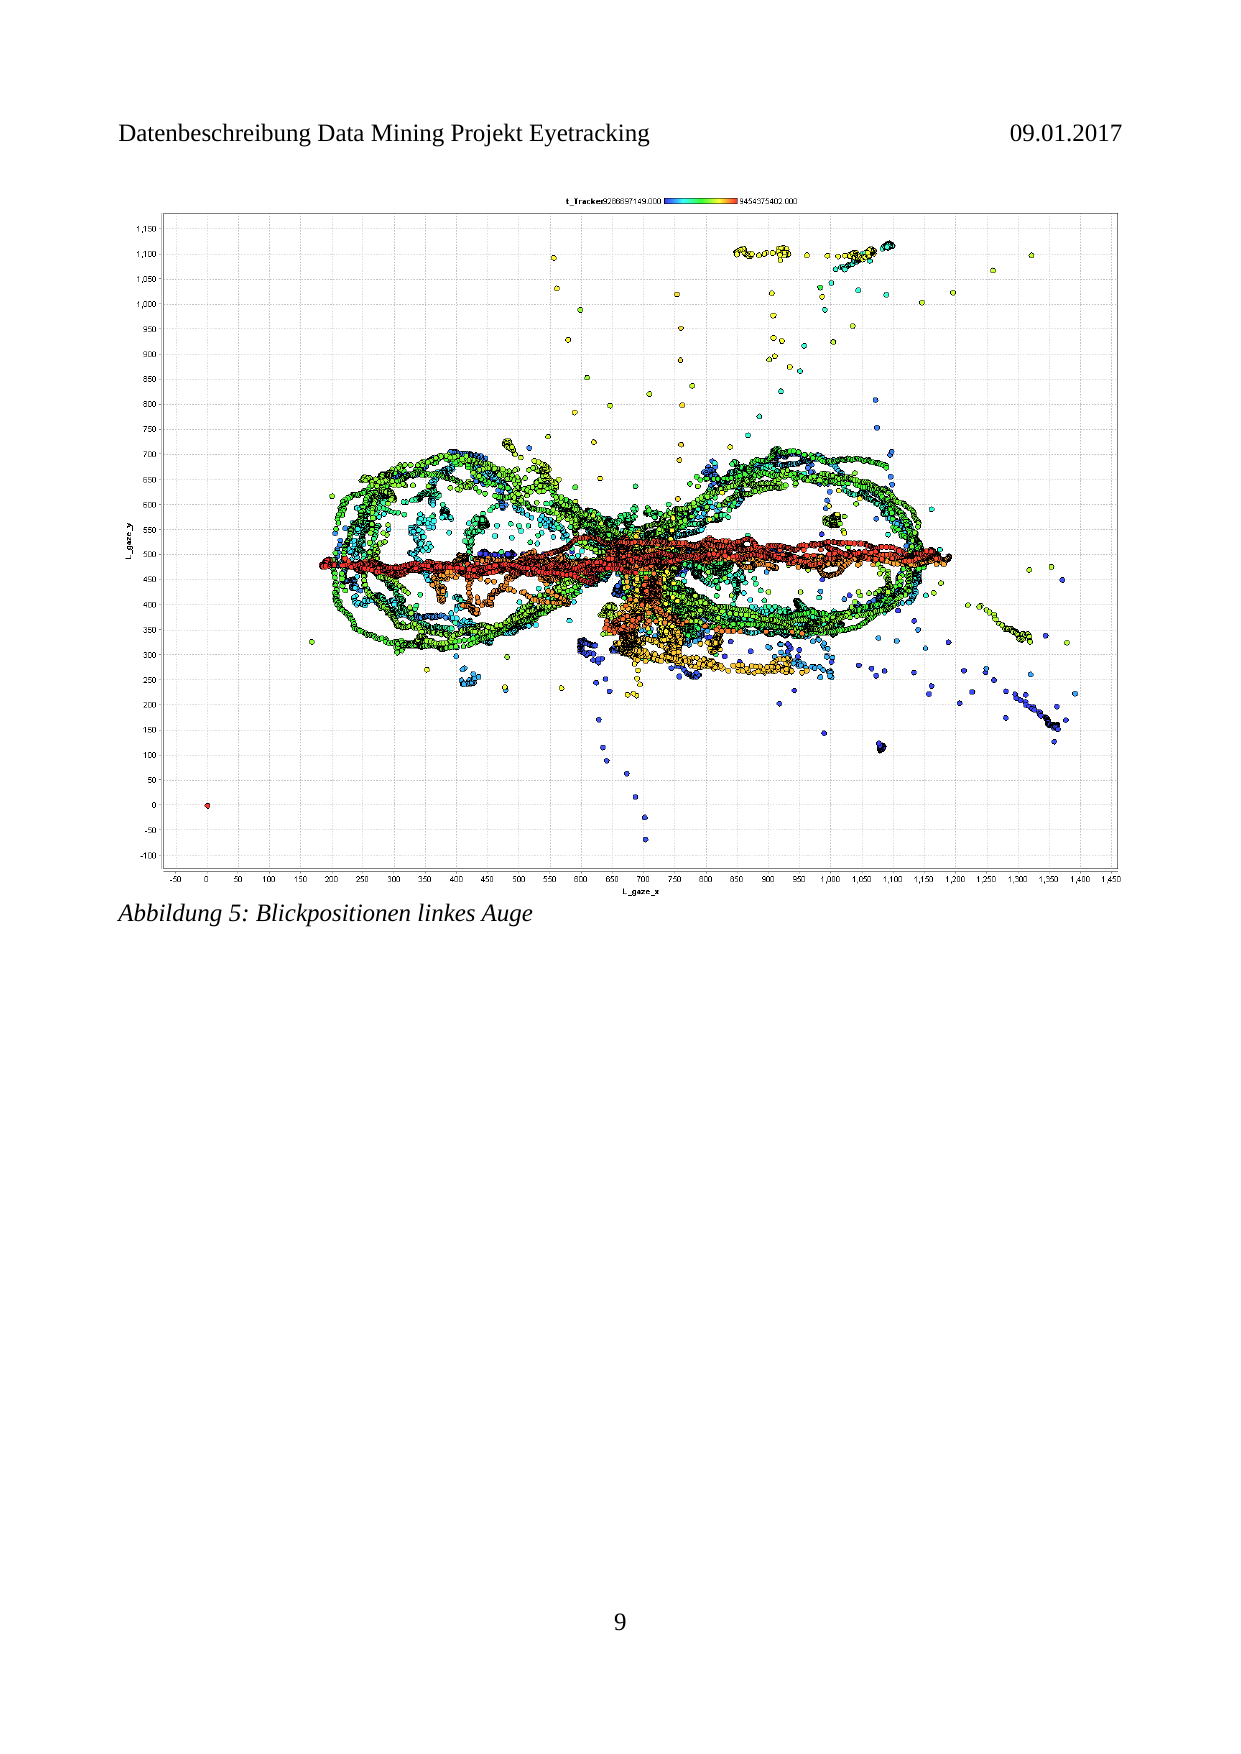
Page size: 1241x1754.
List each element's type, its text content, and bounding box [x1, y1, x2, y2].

picture [118, 188, 1123, 899]
text Abbildung 5: Blickpositionen linkes Auge [118, 899, 1122, 927]
